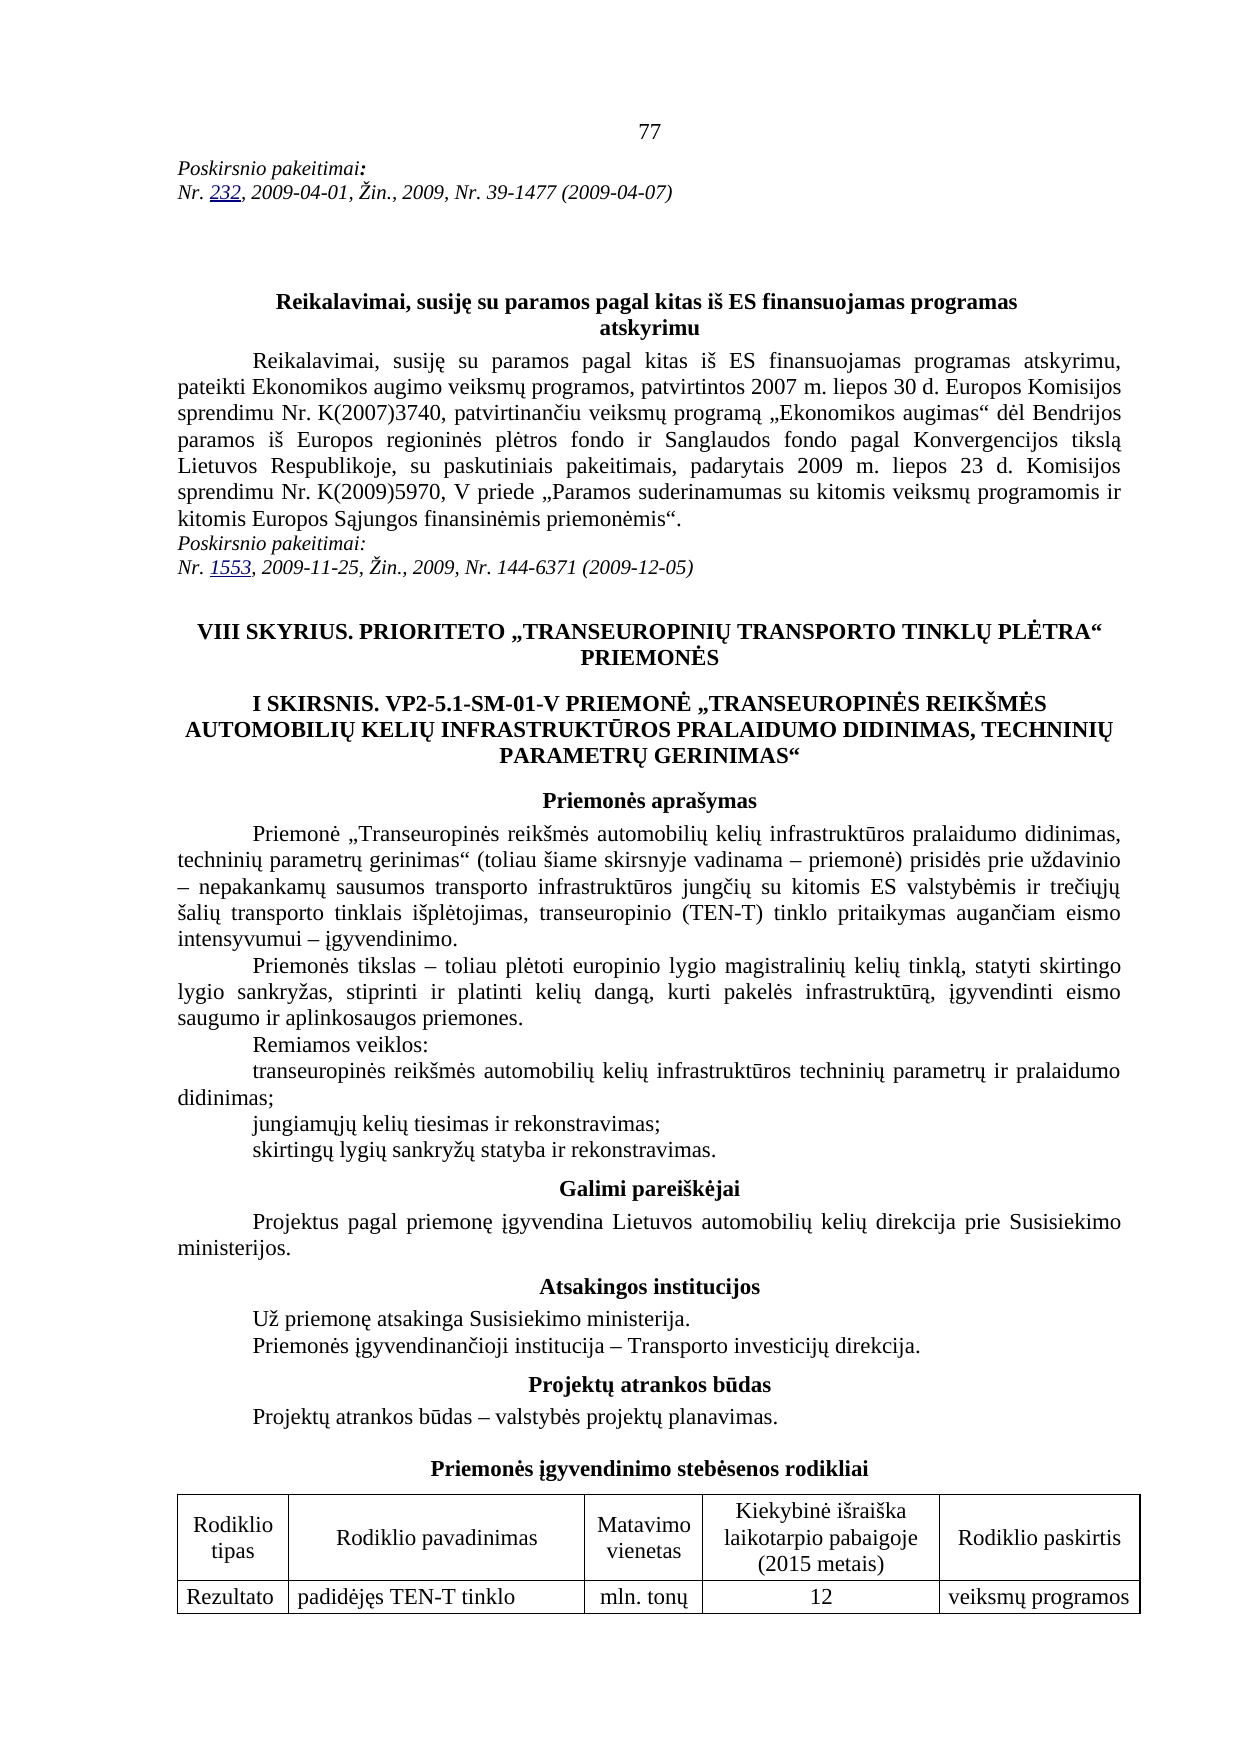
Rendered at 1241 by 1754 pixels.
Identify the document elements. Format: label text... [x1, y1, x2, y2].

text Už priemonę atsakinga Susisiekimo ministerija. [177, 1306, 1122, 1332]
table_cell 12 [703, 1581, 939, 1613]
text Projektus pagal priemonę įgyvendina Lietuvos automobilių kelių direkcija prie Susisiekimo ministerijos. [177, 1208, 1122, 1260]
table_header Rodiklio paskirtis [940, 1495, 1139, 1579]
text Priemonės tikslas – toliau plėtoti europinio lygio magistralinių kelių tinklą, statyti skirtingo lygio sankryžas, stiprinti ir platinti kelių dangą, kurti pakelės infrastruktūrą, įgyvendinti eismo saugumo ir aplinkosaugos priemones. [177, 952, 1122, 1031]
subtitle Poskirsnio pakeitimai: [177, 156, 1122, 180]
text Projektų atrankos būdas – valstybės projektų planavimas. [177, 1403, 1122, 1430]
text Poskirsnio pakeitimai: [177, 531, 1122, 555]
subtitle VIII SKYRIUS. PRIORITETO „TRANSEUROPINIŲ TRANSPORTO TINKLŲ PLĖTRA“ PRIEMONĖS [177, 618, 1122, 671]
text Galimi pareiškėjai [177, 1175, 1122, 1201]
table_header Rodiklio tipas [178, 1495, 288, 1579]
table_cell mln. tonų [585, 1581, 702, 1613]
table_cell Rezultato [178, 1581, 288, 1613]
text Priemonės aprašymas [177, 787, 1122, 814]
text transeuropinės reikšmės automobilių kelių infrastruktūros techninių parametrų ir pralaidumo didinimas; [177, 1057, 1122, 1110]
text Priemonės įgyvendinančioji institucija – Transporto investicijų direkcija. [177, 1332, 1122, 1358]
text Nr. 232, 2009-04-01, Žin., 2009, Nr. 39-1477 (2009-04-07) [177, 180, 1122, 204]
text Priemonės įgyvendinimo stebėsenos rodikliai [177, 1455, 1122, 1481]
text Reikalavimai, susiję su paramos pagal kitas iš ES finansuojamas programas atskyrimu, pateikti Ekonomikos augimo veiksmų programos, patvirtintos 2007 m. liepos 30 d. Europos Komisijos sprendimu Nr. K(2007)3740, patvirtinančiu veiksmų programą „Ekonomikos augimas“ dėl Bendrijos paramos iš Europos regioninės plėtros fondo ir Sanglaudos fondo pagal Konvergencijos tikslą Lietuvos Respublikoje, su paskutiniais pakeitimais, padarytais 2009 m. liepos 23 d. Komisijos sprendimu Nr. K(2009)5970, V priede „Paramos suderinamumas su kitomis veiksmų programomis ir kitomis Europos Sąjungos finansinėmis priemonėmis“. [177, 347, 1122, 531]
text Priemonė „Transeuropinės reikšmės automobilių kelių infrastruktūros pralaidumo didinimas, techninių parametrų gerinimas“ (toliau šiame skirsnyje vadinama – priemonė) prisidės prie uždavinio – nepakankamų sausumos transporto infrastruktūros jungčių su kitomis ES valstybėmis ir trečiųjų šalių transporto tinklais išplėtojimas, transeuropinio (TEN-T) tinklo pritaikymas augančiam eismo intensyvumui – įgyvendinimo. [177, 820, 1122, 952]
text Projektų atrankos būdas [177, 1371, 1122, 1397]
table_header Rodiklio pavadinimas [289, 1495, 584, 1579]
table_header Matavimo vienetas [585, 1495, 702, 1579]
text jungiamųjų kelių tiesimas ir rekonstravimas; [177, 1110, 1122, 1136]
text skirtingų lygių sankryžų statyba ir rekonstravimas. [177, 1136, 1122, 1163]
subtitle I SKIRSNIS. VP2-5.1-SM-01-V priemonė „TRANSEUROPINĖS REIKŠMĖS AUTOMOBILIŲ KELIŲ INFRASTRUKTŪROS PRALAIDUMO DIDINIMAS, TECHNINIŲ PARAMETRŲ GERINIMAS“ [177, 689, 1122, 769]
table_cell veiksmų programos [940, 1581, 1139, 1613]
text Reikalavimai, susiję su paramos pagal kitas iš ES finansuojamas programas atskyrimu [177, 261, 1122, 340]
table_cell padidėjęs TEN-T tinklo [289, 1581, 584, 1613]
text Nr. 1553, 2009-11-25, Žin., 2009, Nr. 144-6371 (2009-12-05) [177, 555, 1122, 579]
table_header Kiekybinė išraiška laikotarpio pabaigoje (2015 metais) [703, 1495, 939, 1579]
text Remiamos veiklos: [177, 1031, 1122, 1057]
text Atsakingos institucijos [177, 1273, 1122, 1299]
